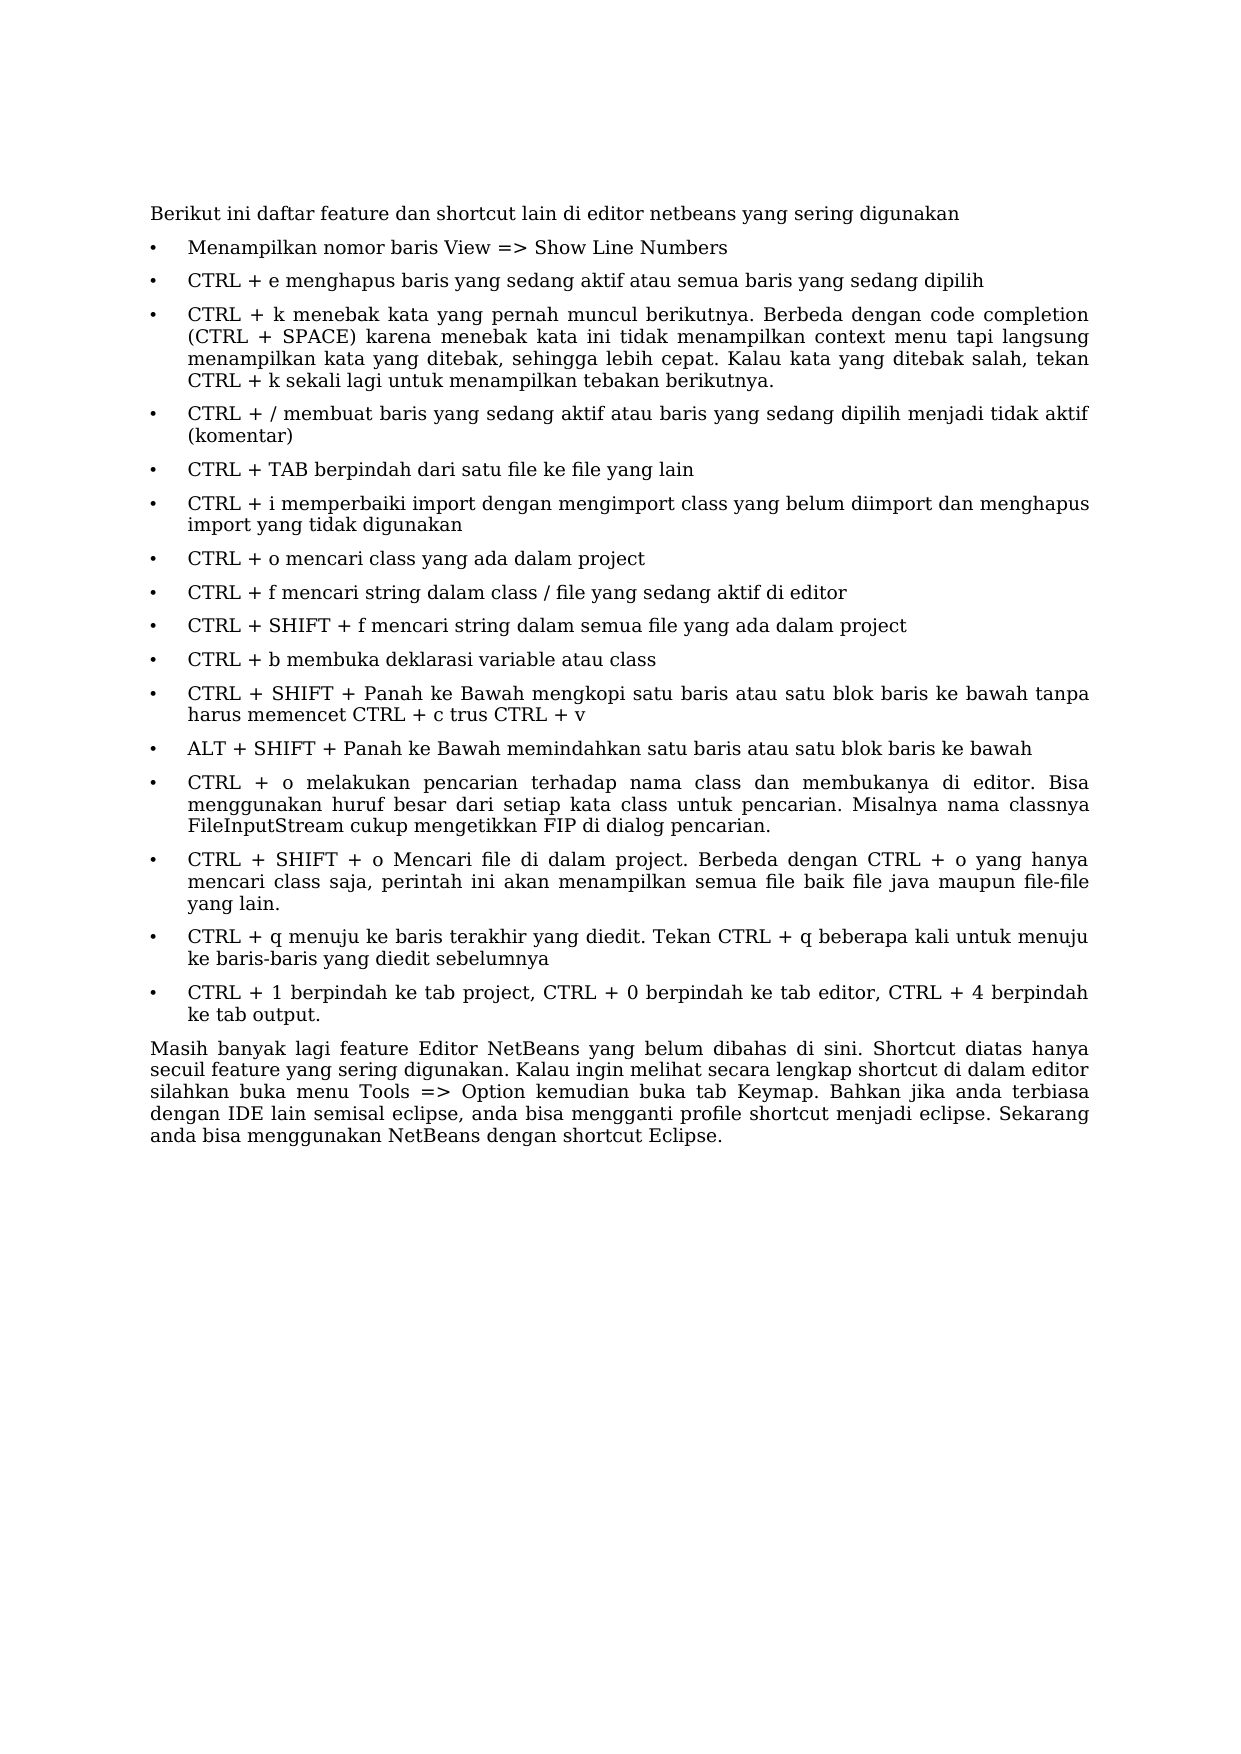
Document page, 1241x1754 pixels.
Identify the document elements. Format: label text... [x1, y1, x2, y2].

list CTRL + SHIFT + f mencari string dalam semua file yang ada dalam project [150, 615, 1091, 637]
text Masih banyak lagi feature Editor NetBeans yang belum dibahas di sini. Shortcut diatas hanya secuil feature yang sering digunakan. Kalau ingin melihat secara lengkap shortcut di dalam editor silahkan buka menu Tools => Option kemudian buka tab Keymap. Bahkan jika anda terbiasa dengan IDE lain semisal eclipse, anda bisa mengganti profile shortcut menjadi eclipse. Sekarang anda bisa menggunakan NetBeans dengan shortcut Eclipse. [150, 1038, 1091, 1147]
list Menampilkan nomor baris View => Show Line Numbers [150, 237, 1091, 259]
list CTRL + k menebak kata yang pernah muncul berikutnya. Berbeda dengan code completion (CTRL + SPACE) karena menebak kata ini tidak menampilkan context menu tapi langsung menampilkan kata yang ditebak, sehingga lebih cepat. Kalau kata yang ditebak salah, tekan CTRL + k sekali lagi untuk menampilkan tebakan berikutnya. [150, 304, 1091, 392]
list CTRL + q menuju ke baris terakhir yang diedit. Tekan CTRL + q beberapa kali untuk menuju ke baris-baris yang diedit sebelumnya [150, 927, 1091, 970]
list CTRL + f mencari string dalam class / file yang sedang aktif di editor [150, 582, 1091, 603]
list CTRL + b membuka deklarasi variable atau class [150, 649, 1091, 671]
list CTRL + o mencari class yang ada dalam project [150, 548, 1091, 570]
text Berikut ini daftar feature dan shortcut lain di editor netbeans yang sering digunakan [150, 203, 1091, 225]
list CTRL + 1 berpindah ke tab project, CTRL + 0 berpindah ke tab editor, CTRL + 4 berpindah ke tab output. [150, 982, 1091, 1026]
list CTRL + o melakukan pencarian terhadap nama class dan membukanya di editor. Bisa menggunakan huruf besar dari setiap kata class untuk pencarian. Misalnya nama classnya FileInputStream cukup mengetikkan FIP di dialog pencarian. [150, 772, 1091, 837]
list CTRL + i memperbaiki import dengan mengimport class yang belum diimport dan menghapus import yang tidak digunakan [150, 492, 1091, 536]
list CTRL + TAB berpindah dari satu file ke file yang lain [150, 459, 1091, 481]
list ALT + SHIFT + Panah ke Bawah memindahkan satu baris atau satu blok baris ke bawah [150, 738, 1091, 760]
list CTRL + SHIFT + Panah ke Bawah mengkopi satu baris atau satu blok baris ke bawah tanpa harus memencet CTRL + c trus CTRL + v [150, 683, 1091, 726]
list CTRL + e menghapus baris yang sedang aktif atau semua baris yang sedang dipilih [150, 270, 1091, 292]
list CTRL + / membuat baris yang sedang aktif atau baris yang sedang dipilih menjadi tidak aktif (komentar) [150, 403, 1091, 447]
list CTRL + SHIFT + o Mencari file di dalam project. Berbeda dengan CTRL + o yang hanya mencari class saja, perintah ini akan menampilkan semua file baik file java maupun file-file yang lain. [150, 849, 1091, 915]
